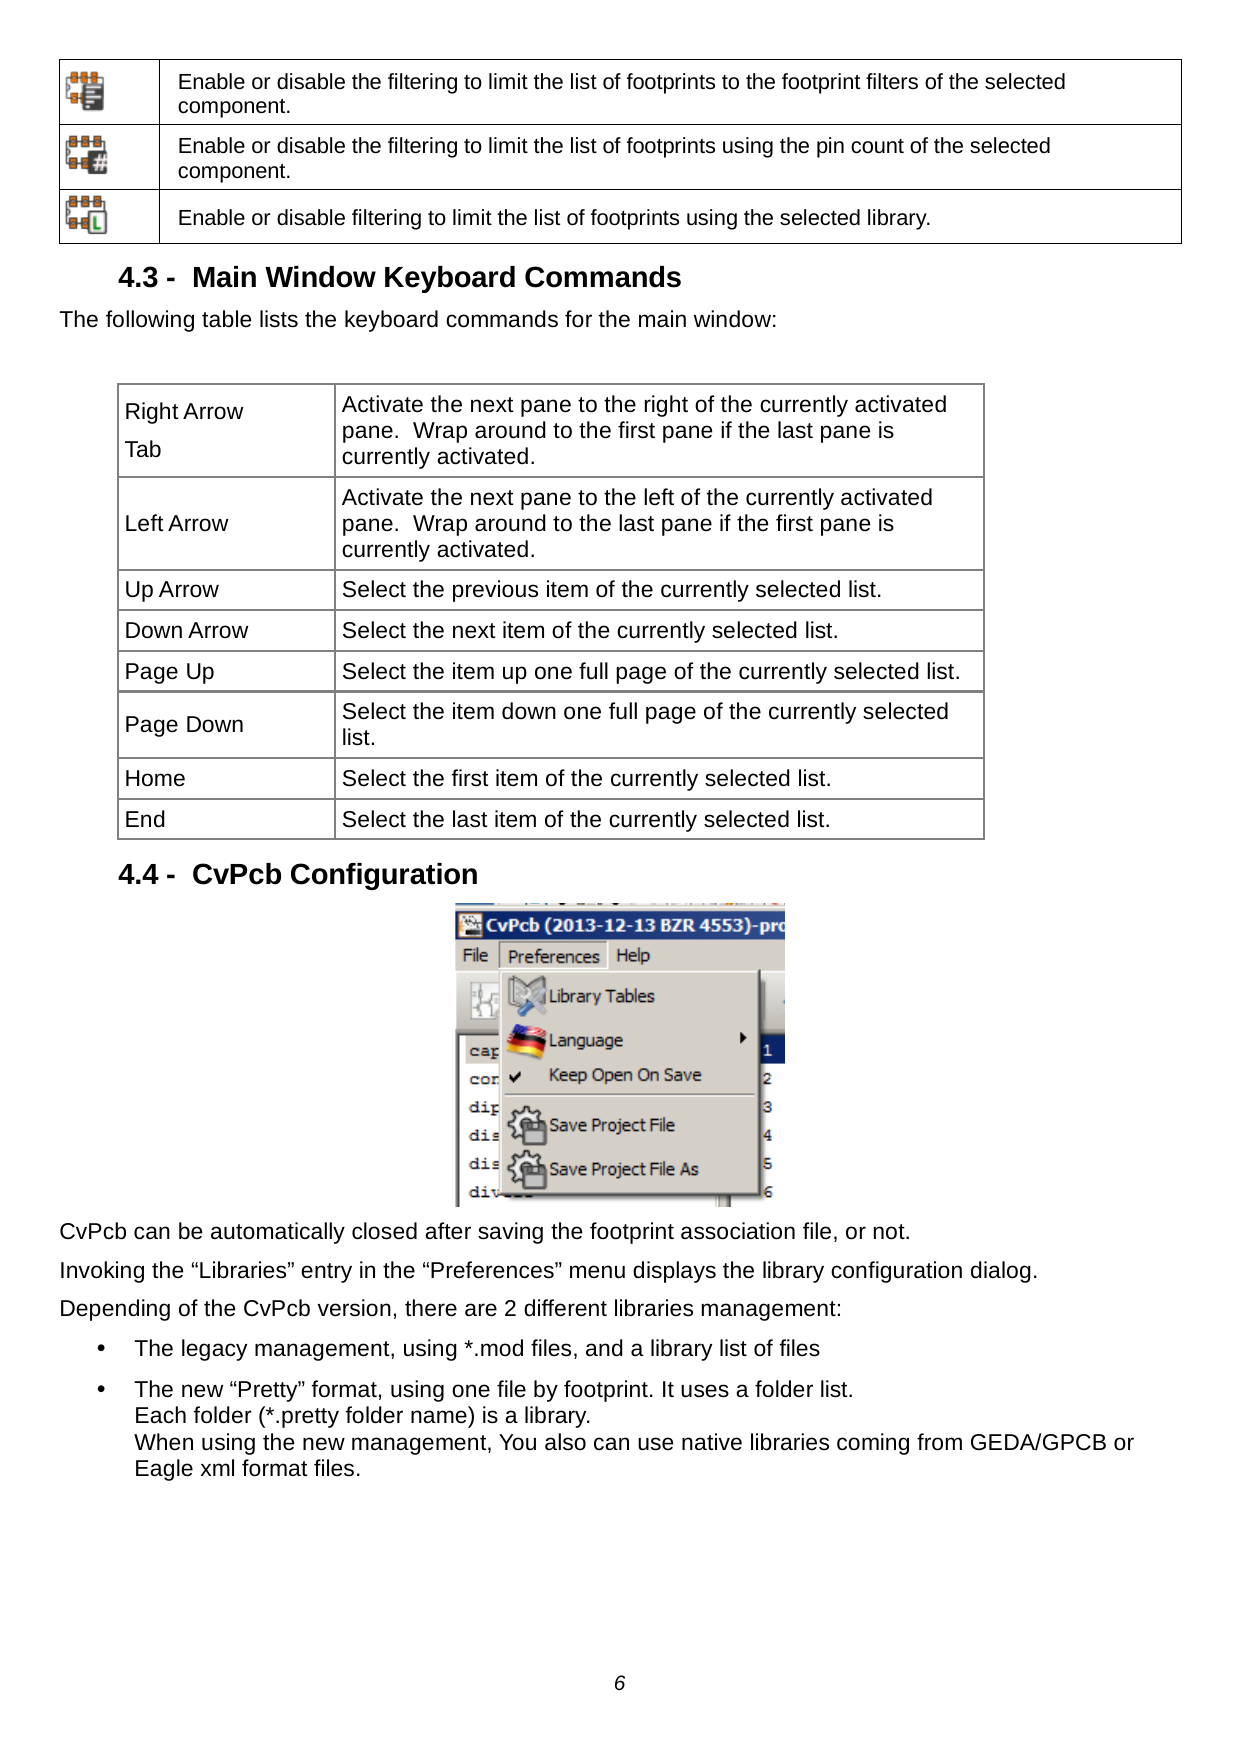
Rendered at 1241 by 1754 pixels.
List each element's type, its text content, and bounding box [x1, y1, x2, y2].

table_cell Home [119, 759, 334, 798]
text Depending of the CvPcb version, there are 2 different libraries management: [59, 1296, 1181, 1322]
table_cell Select the previous item of the currently selected list. [336, 571, 983, 609]
table_cell Select the last item of the currently selected list. [336, 800, 983, 838]
picture [455, 903, 785, 1207]
table_header Right Arrow Tab [119, 385, 334, 476]
table_header Activate the next pane to the right of the currently activated pane. Wrap around to the first pane if the last pane is currently activated. [336, 385, 983, 476]
text CvPcb can be automatically closed after saving the footprint association file, or not. [59, 1219, 1181, 1245]
table_cell [60, 125, 159, 188]
subtitle CvPcb Configuration [118, 858, 1181, 891]
table_cell Activate the next pane to the left of the currently activated pane. Wrap around to the last pane if the first pane is currently activated. [336, 478, 983, 568]
text Invoking the “Libraries” entry in the “Preferences” menu displays the library configuration dialog. [59, 1257, 1181, 1283]
table_cell Up Arrow [119, 571, 334, 609]
table_cell Select the first item of the currently selected list. [336, 759, 983, 798]
table_cell Left Arrow [119, 478, 334, 568]
table_cell Enable or disable the filtering to limit the list of footprints using the pin count of the selected component. [160, 125, 1181, 188]
table_cell [60, 60, 159, 124]
list The legacy management, using *.mod files, and a library list of files [97, 1334, 1181, 1362]
table_cell Page Down [119, 693, 334, 757]
table_cell Enable or disable the filtering to limit the list of footprints to the footprint filters of the selected component. [160, 60, 1181, 124]
table_cell Select the item up one full page of the currently selected list. [336, 652, 983, 690]
table_cell Select the item down one full page of the currently selected list. [336, 693, 983, 757]
table_cell End [119, 800, 334, 838]
table_cell Down Arrow [119, 611, 334, 650]
picture [64, 194, 109, 238]
table_cell Page Up [119, 652, 334, 690]
table_cell Select the next item of the currently selected list. [336, 611, 983, 650]
list The new “Pretty” format, using one file by footprint. It uses a folder list. Each folder (*.pretty folder name) is a library. When using the new management, You also can use native libraries coming from GEDA/GPCB or Eagle xml format files. [97, 1375, 1181, 1481]
picture [64, 134, 109, 178]
table_cell Enable or disable filtering to limit the list of footprints using the selected library. [160, 190, 1181, 243]
text The following table lists the keyboard commands for the main window: [59, 306, 1181, 332]
picture [64, 71, 106, 112]
table_cell [60, 190, 159, 243]
subtitle Main Window Keyboard Commands [118, 261, 1181, 294]
